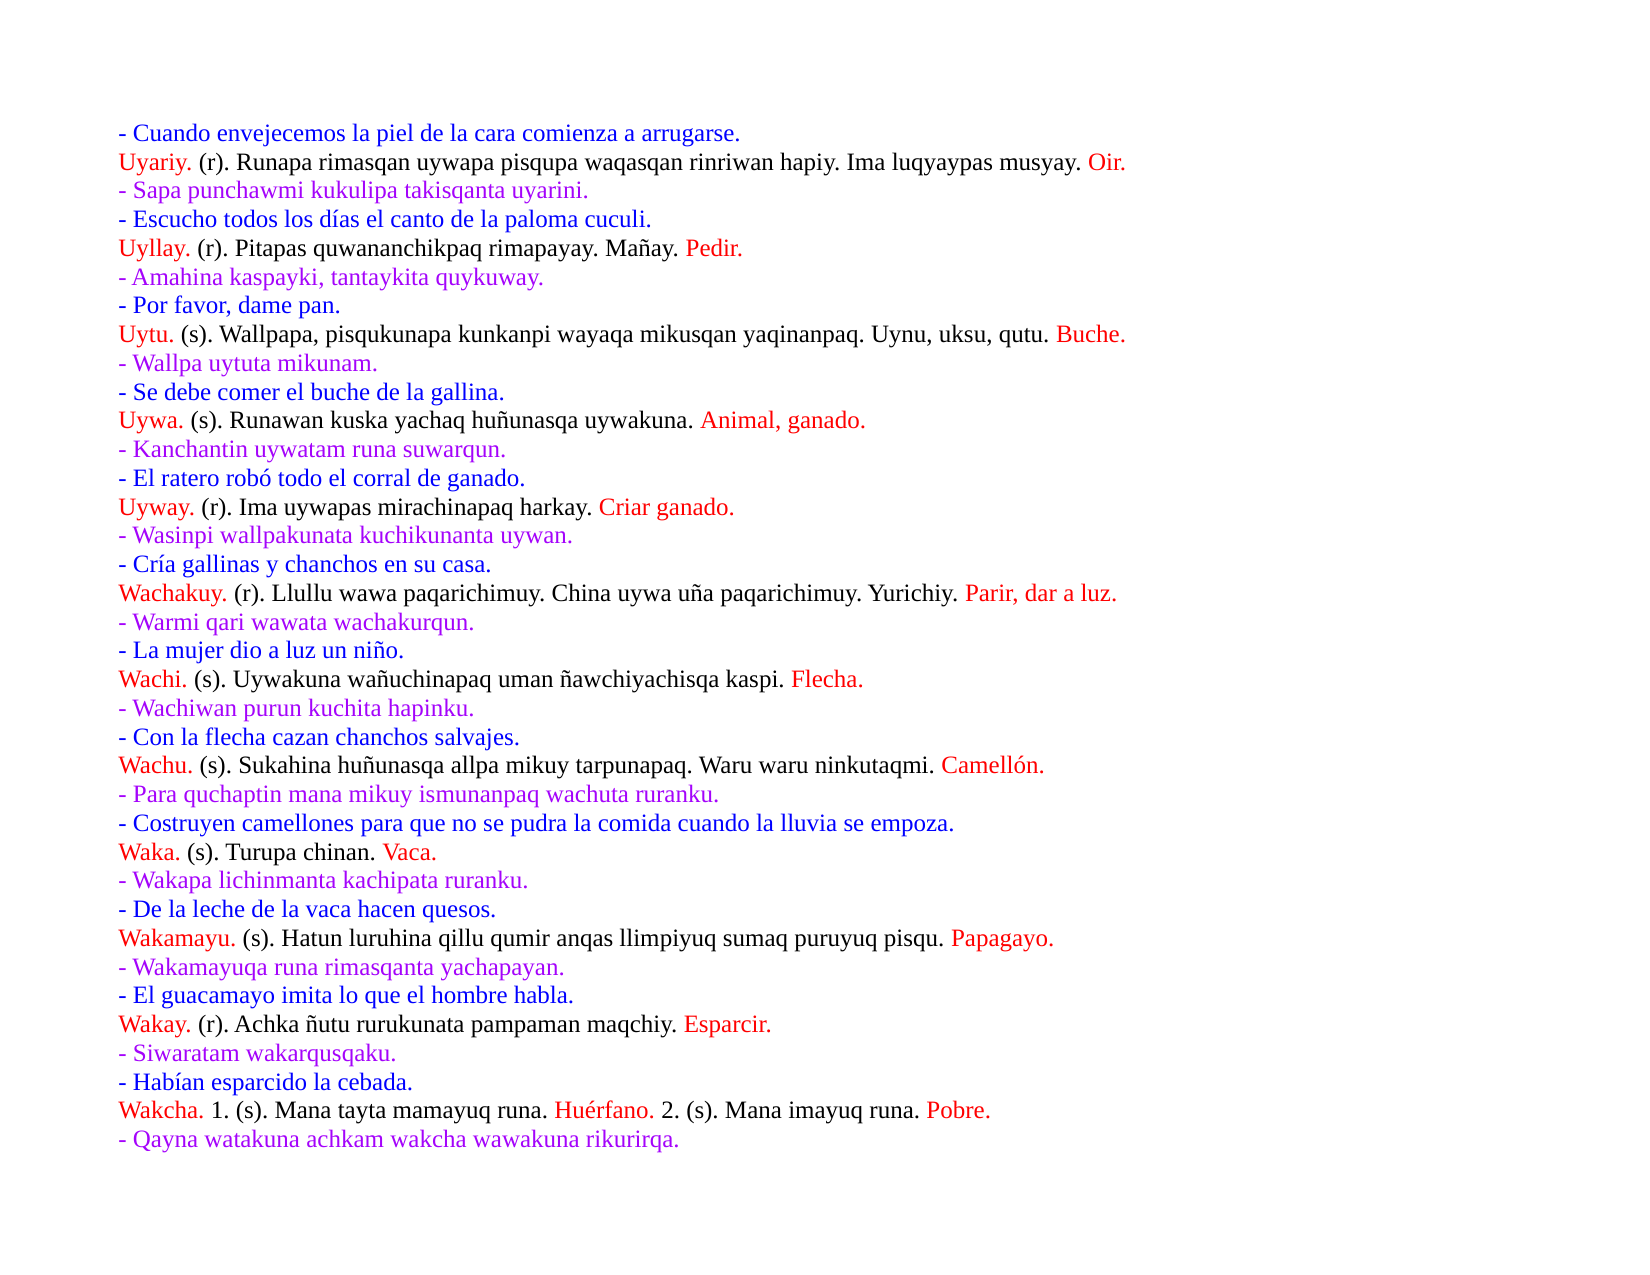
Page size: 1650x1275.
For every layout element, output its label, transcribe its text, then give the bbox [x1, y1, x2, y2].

text - Wakamayuqa runa rimasqanta yachapayan. [118, 952, 1532, 981]
text - Habían esparcido la cebada. [118, 1067, 1532, 1096]
text - Por favor, dame pan. [118, 291, 1532, 319]
text - Kanchantin uywatam runa suwarqun. [118, 434, 1532, 463]
text - Qayna watakuna achkam wakcha wawakuna rikurirqa. [118, 1124, 1532, 1153]
text Uyllay. (r). Pitapas quwananchikpaq rimapayay. Mañay. Pedir. [118, 233, 1532, 262]
text - Cría gallinas y chanchos en su casa. [118, 549, 1532, 578]
text Wakamayu. (s). Hatun luruhina qillu qumir anqas llimpiyuq sumaq puruyuq pisqu. Papagayo. [118, 923, 1532, 952]
text - Costruyen camellones para que no se pudra la comida cuando la lluvia se empoza. [118, 808, 1532, 837]
text Waka. (s). Turupa chinan. Vaca. [118, 837, 1532, 866]
text - La mujer dio a luz un niño. [118, 636, 1532, 664]
text - Amahina kaspayki, tantaykita quykuway. [118, 262, 1532, 291]
text - Wachiwan purun kuchita hapinku. [118, 693, 1532, 722]
text - Sapa punchawmi kukulipa takisqanta uyarini. [118, 176, 1532, 204]
text Wachi. (s). Uywakuna wañuchinapaq uman ñawchiyachisqa kaspi. Flecha. [118, 664, 1532, 693]
text - Con la flecha cazan chanchos salvajes. [118, 722, 1532, 751]
text Uyariy. (r). Runapa rimasqan uywapa pisqupa waqasqan rinriwan hapiy. Ima luqyaypas musyay. Oir. [118, 147, 1532, 176]
text Wachakuy. (r). Llullu wawa paqarichimuy. China uywa uña paqarichimuy. Yurichiy. Parir, dar a luz. [118, 578, 1532, 607]
text - Se debe comer el buche de la gallina. [118, 377, 1532, 406]
text - El ratero robó todo el corral de ganado. [118, 463, 1532, 492]
text Uytu. (s). Wallpapa, pisqukunapa kunkanpi wayaqa mikusqan yaqinanpaq. Uynu, uksu, qutu. Buche. [118, 319, 1532, 348]
text Uyway. (r). Ima uywapas mirachinapaq harkay. Criar ganado. [118, 492, 1532, 521]
text Wakay. (r). Achka ñutu rurukunata pampaman maqchiy. Esparcir. [118, 1009, 1532, 1038]
text Wakcha. 1. (s). Mana tayta mamayuq runa. Huérfano. 2. (s). Mana imayuq runa. Pobre. [118, 1096, 1532, 1124]
text Uywa. (s). Runawan kuska yachaq huñunasqa uywakuna. Animal, ganado. [118, 406, 1532, 434]
text - De la leche de la vaca hacen quesos. [118, 894, 1532, 923]
text - Warmi qari wawata wachakurqun. [118, 607, 1532, 636]
text - El guacamayo imita lo que el hombre habla. [118, 981, 1532, 1009]
text - Wasinpi wallpakunata kuchikunanta uywan. [118, 521, 1532, 549]
text - Cuando envejecemos la piel de la cara comienza a arrugarse. [118, 118, 1532, 147]
text - Wallpa uytuta mikunam. [118, 348, 1532, 377]
text - Siwaratam wakarqusqaku. [118, 1038, 1532, 1067]
text - Escucho todos los días el canto de la paloma cuculi. [118, 204, 1532, 233]
text - Wakapa lichinmanta kachipata ruranku. [118, 866, 1532, 894]
text Wachu. (s). Sukahina huñunasqa allpa mikuy tarpunapaq. Waru waru ninkutaqmi. Camellón. [118, 751, 1532, 779]
text - Para quchaptin mana mikuy ismunanpaq wachuta ruranku. [118, 779, 1532, 808]
